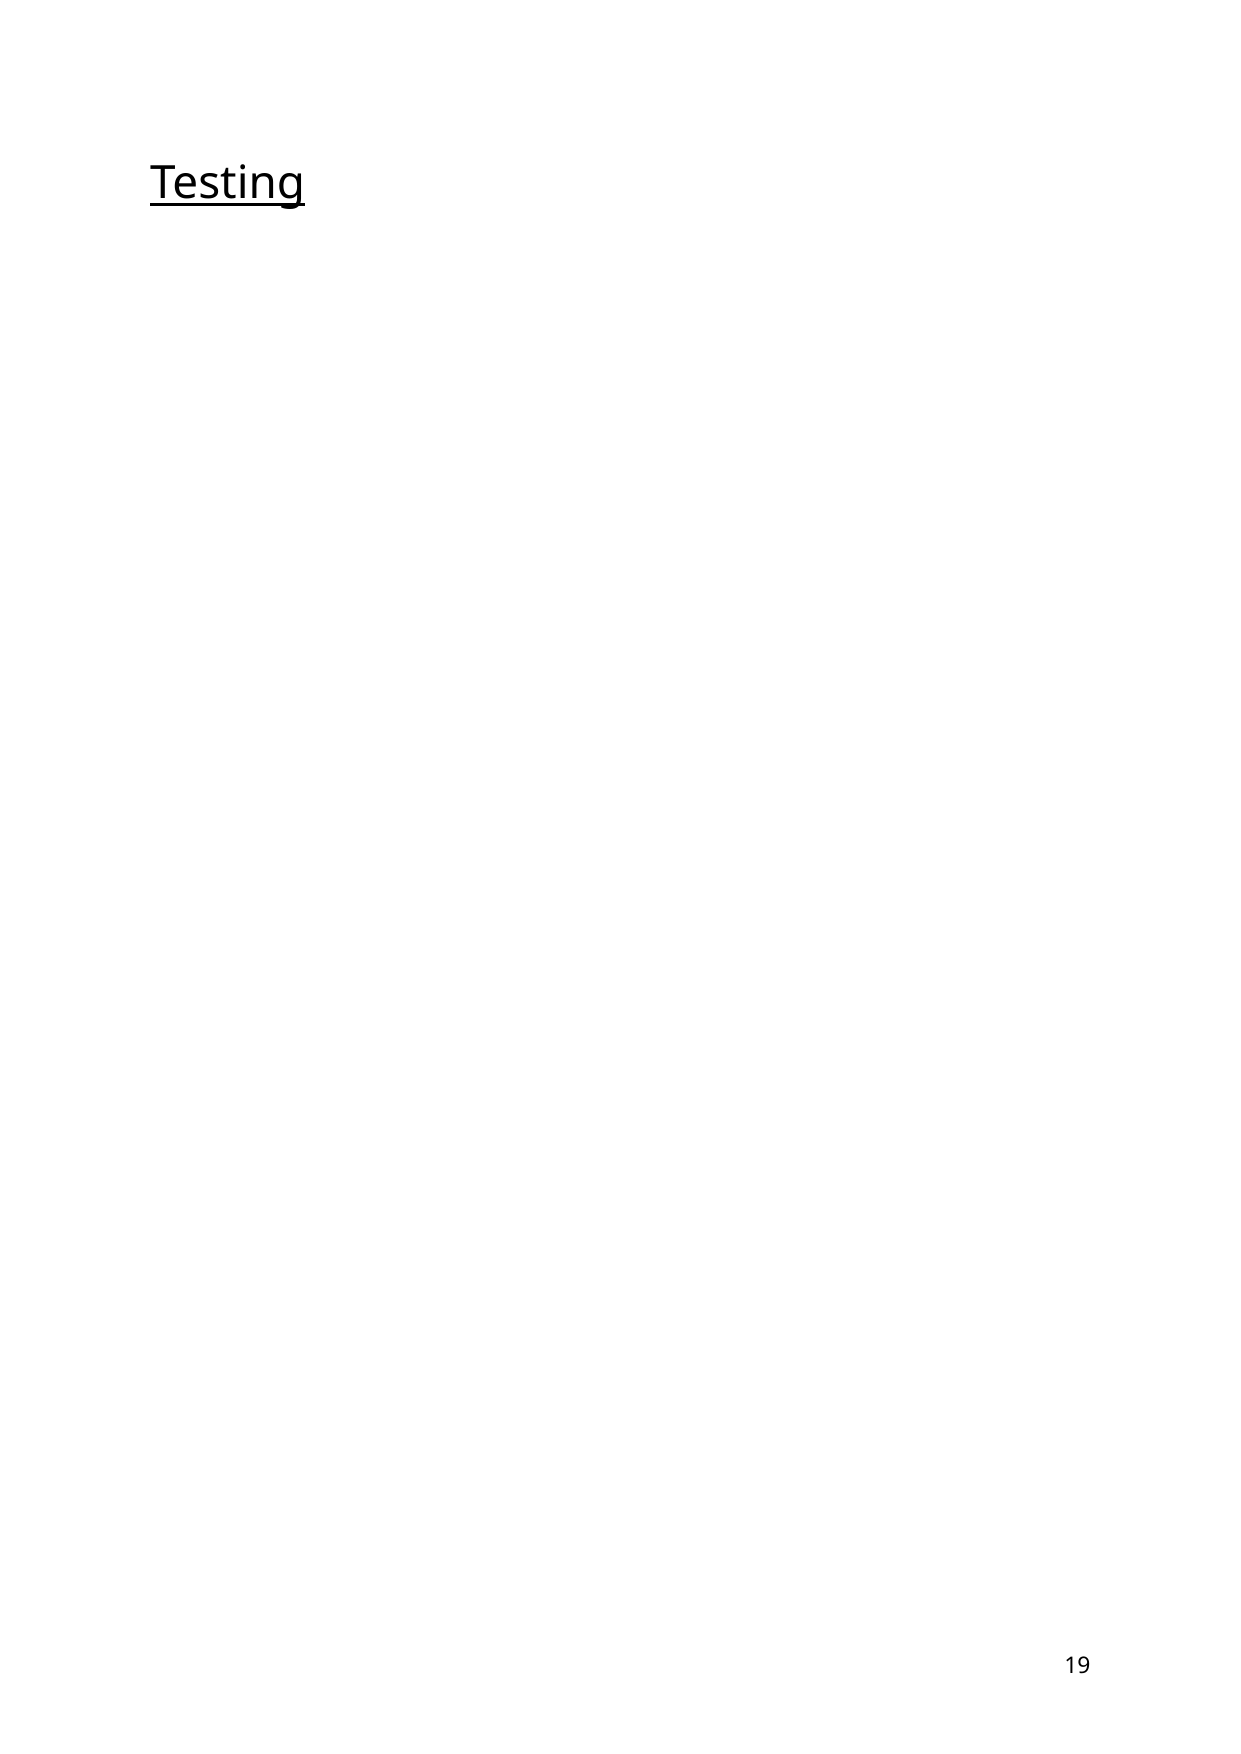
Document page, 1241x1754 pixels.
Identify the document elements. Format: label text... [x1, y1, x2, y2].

subtitle Testing [150, 150, 1090, 212]
